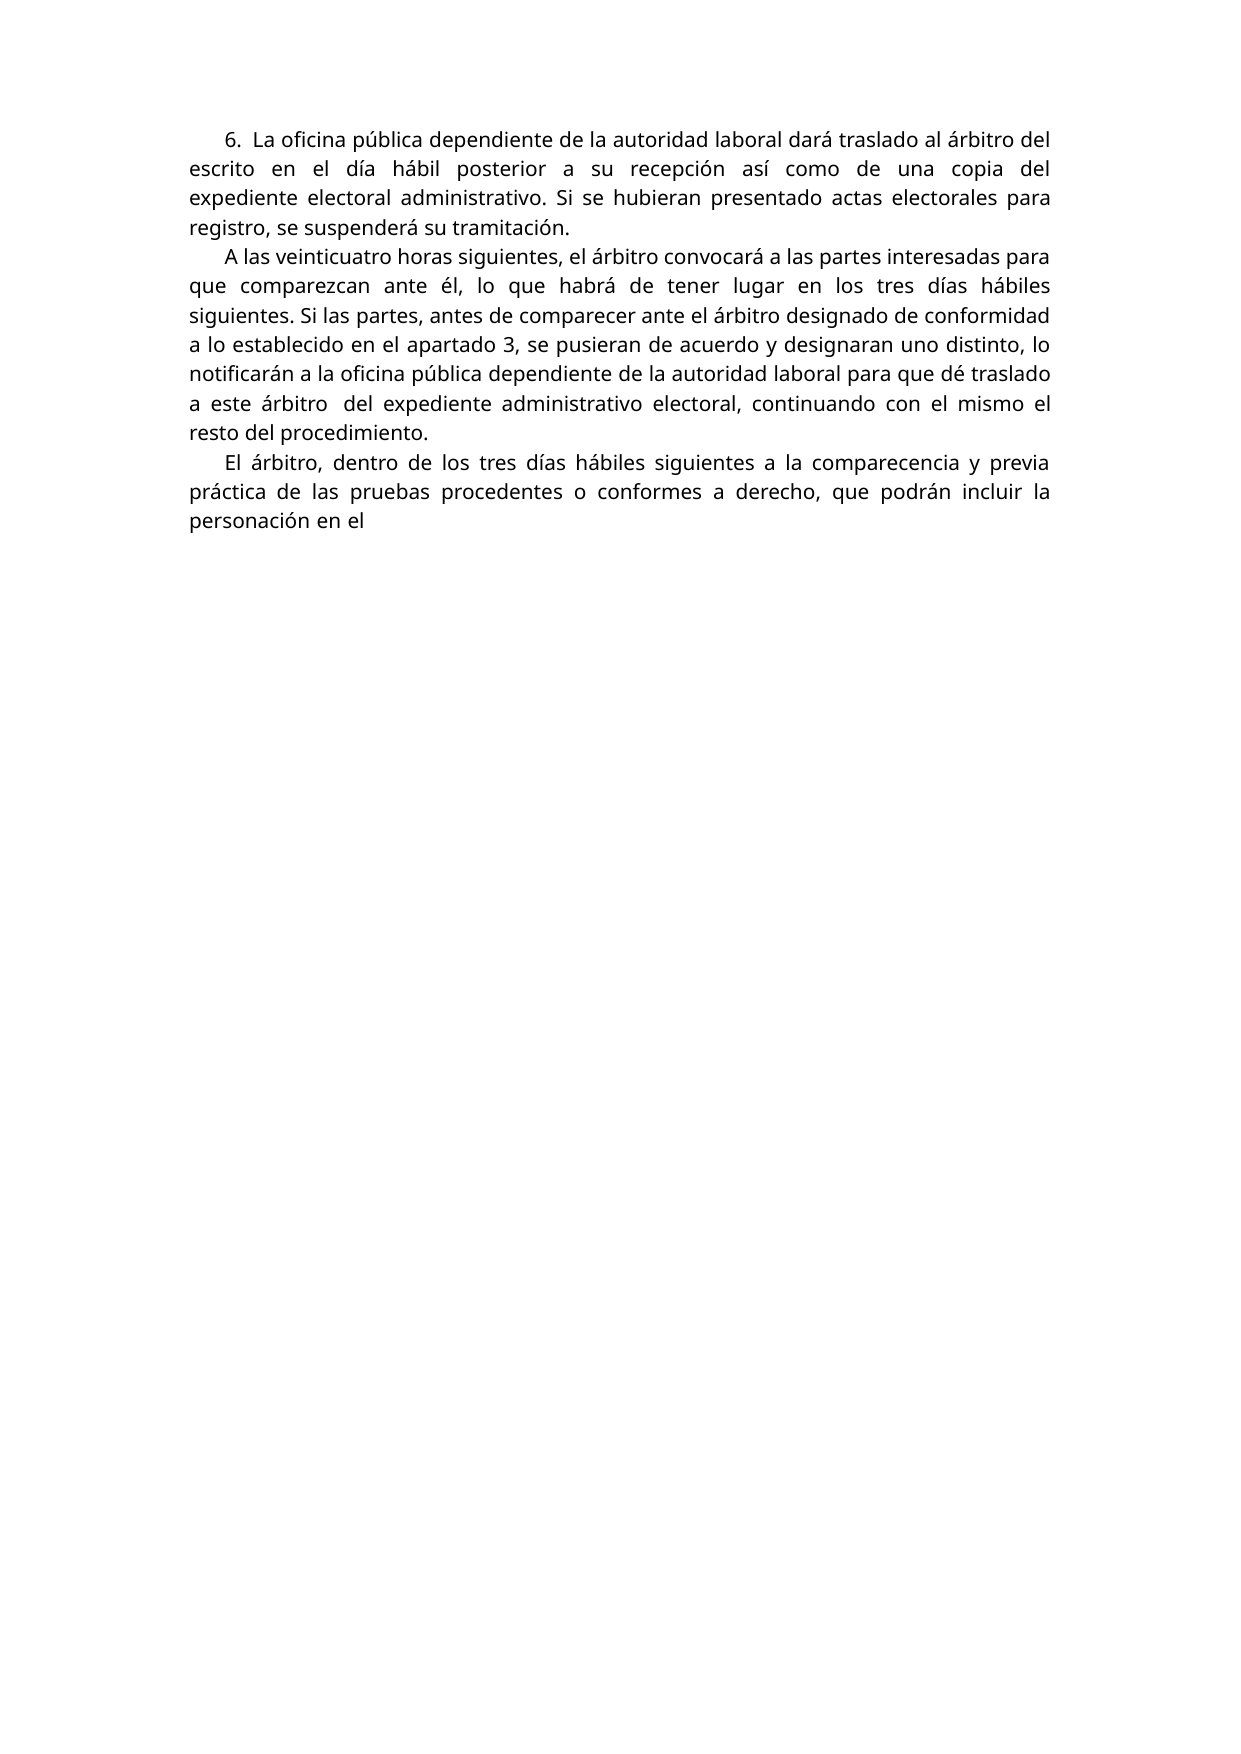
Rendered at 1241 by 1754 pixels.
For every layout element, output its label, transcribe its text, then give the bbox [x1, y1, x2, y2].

list La oficina pública dependiente de la autoridad laboral dará traslado al árbitro del escrito en el día hábil posterior a su recepción así como de una copia del expediente electoral administrativo. Si se hubieran presentado actas electorales para registro, se suspenderá su tramitación. [189, 125, 1051, 241]
text El árbitro, dentro de los tres días hábiles siguientes a la comparecencia y previa práctica de las pruebas procedentes o conformes a derecho, que podrán incluir la personación en el [189, 448, 1051, 535]
text A las veinticuatro horas siguientes, el árbitro convocará a las partes interesadas para que comparezcan ante él, lo que habrá de tener lugar en los tres días hábiles siguientes. Si las partes, antes de comparecer ante el árbitro designado de conformidad a lo establecido en el apartado 3, se pusieran de acuerdo y designaran uno distinto, lo notificarán a la oficina pública dependiente de la autoridad laboral para que dé traslado a este árbitro del expediente administrativo electoral, continuando con el mismo el resto del procedimiento. [189, 242, 1051, 446]
